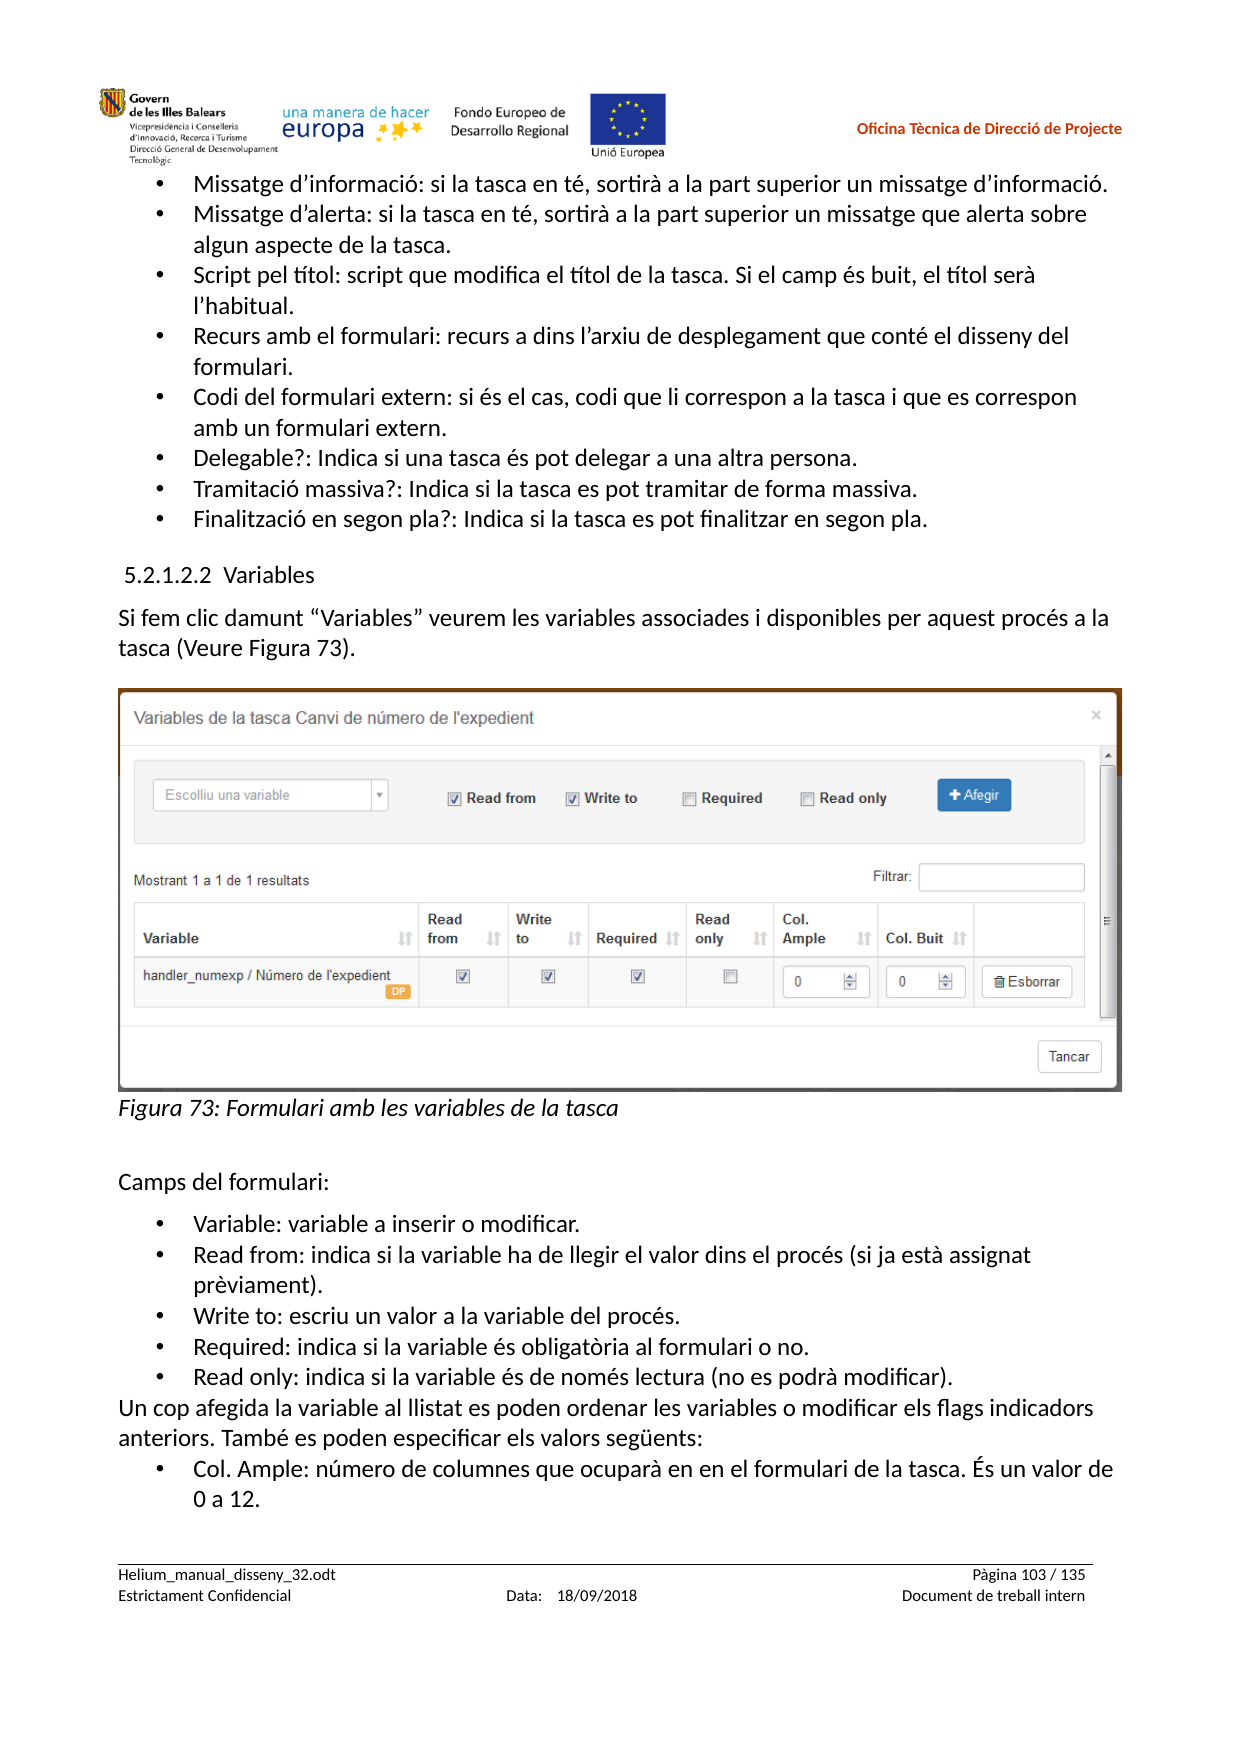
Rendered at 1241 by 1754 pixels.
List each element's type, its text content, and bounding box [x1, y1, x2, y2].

list Write to: escriu un valor a la variable del procés. [156, 1300, 1122, 1331]
list Finalització en segon pla?: Indica si la tasca es pot finalitzar en segon pla. [156, 504, 1122, 534]
list Variable: variable a inserir o modificar. [156, 1209, 1122, 1239]
picture [118, 688, 1123, 1092]
text Si fem clic damunt “Variables” veurem les variables associades i disponibles per aquest procés a la tasca (Veure Figura 73). [118, 602, 1122, 663]
text Un cop afegida la variable al llistat es poden ordenar les variables o modificar els flags indicadors anteriors. També es poden especificar els valors següents: [118, 1392, 1122, 1453]
list Required: indica si la variable és obligatòria al formulari o no. [156, 1331, 1122, 1361]
list Tramitació massiva?: Indica si la tasca es pot tramitar de forma massiva. [156, 473, 1122, 504]
text Figura 73: Formulari amb les variables de la tasca [118, 1092, 1122, 1123]
list Delegable?: Indica si una tasca és pot delegar a una altra persona. [156, 443, 1122, 473]
text Camps del formulari: [118, 1166, 1122, 1196]
list Codi del formulari extern: si és el cas, codi que li correspon a la tasca i que es correspon amb un formulari extern. [156, 382, 1122, 443]
picture [99, 87, 668, 166]
list Script pel títol: script que modifica el títol de la tasca. Si el camp és buit, el títol serà l’habitual. [156, 259, 1122, 321]
list Col. Ample: número de columnes que ocuparà en en el formulari de la tasca. És un valor de 0 a 12. [156, 1453, 1122, 1514]
list Read from: indica si la variable ha de llegir el valor dins el procés (si ja està assignat prèviament). [156, 1239, 1122, 1300]
list Missatge d’informació: si la tasca en té, sortirà a la part superior un missatge d’informació. [156, 168, 1122, 198]
list Missatge d’alerta: si la tasca en té, sortirà a la part superior un missatge que alerta sobre algun aspecte de la tasca. [156, 198, 1122, 259]
list Recurs amb el formulari: recurs a dins l’arxiu de desplegament que conté el disseny del formulari. [156, 321, 1122, 382]
list Read only: indica si la variable és de només lectura (no es podrà modificar). [156, 1361, 1122, 1392]
subtitle Variables [118, 559, 1122, 589]
